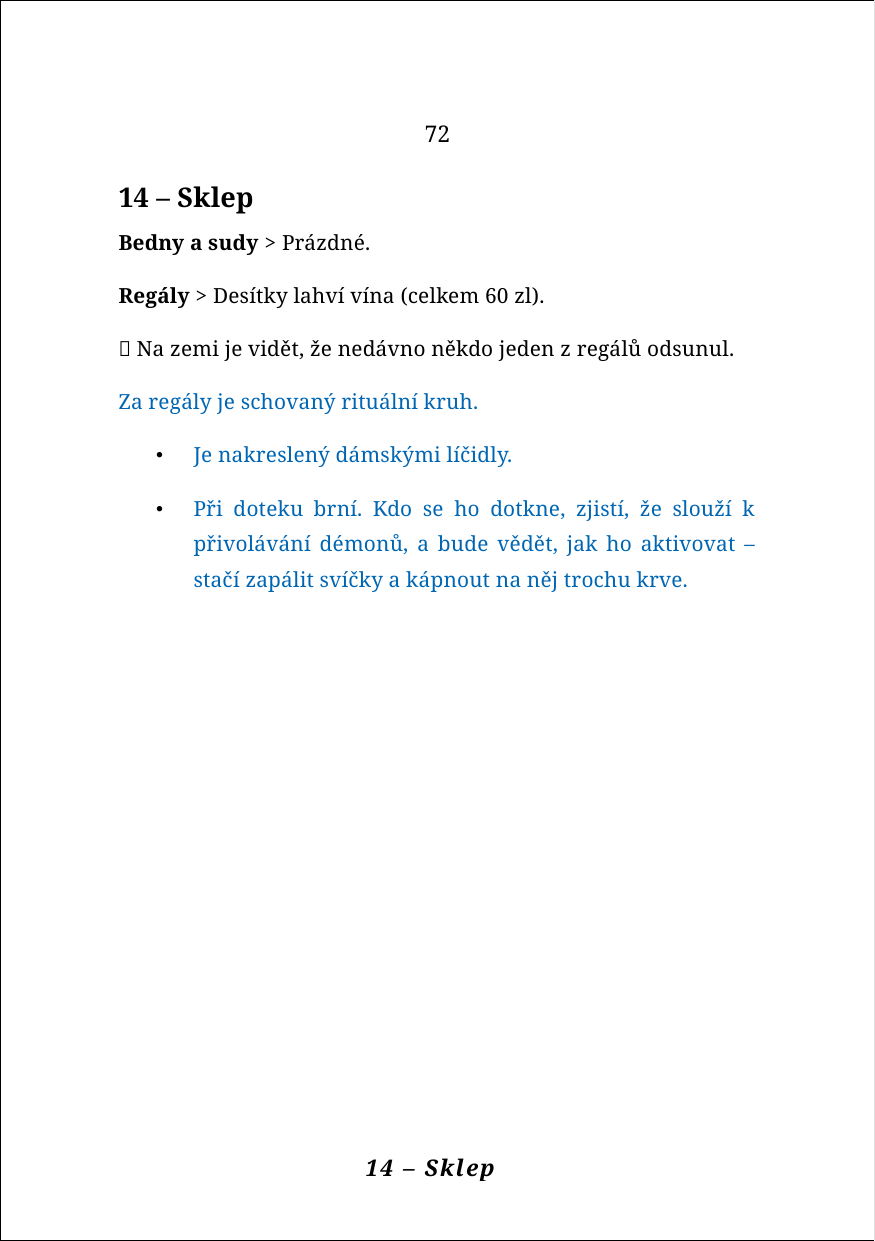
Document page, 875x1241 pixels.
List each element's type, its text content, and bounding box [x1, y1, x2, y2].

text Za regály je schovaný rituální kruh. [118, 387, 756, 416]
subtitle 14 – Sklep [118, 179, 756, 216]
text Regály > Desítky lahví vína (celkem 60 zl). [118, 281, 756, 309]
text 👣 Na zemi je vidět, že nedávno někdo jeden z regálů odsunul. [118, 334, 756, 362]
list Při doteku brní. Kdo se ho dotkne, zjistí, že slouží k přivolávání démonů, a bude vědět, jak ho aktivovat – stačí zapálit svíčky a kápnout na něj trochu krve. [156, 494, 756, 593]
text Bedny a sudy > Prázdné. [118, 228, 756, 256]
list Je nakreslený dámskými líčidly. [156, 441, 756, 469]
